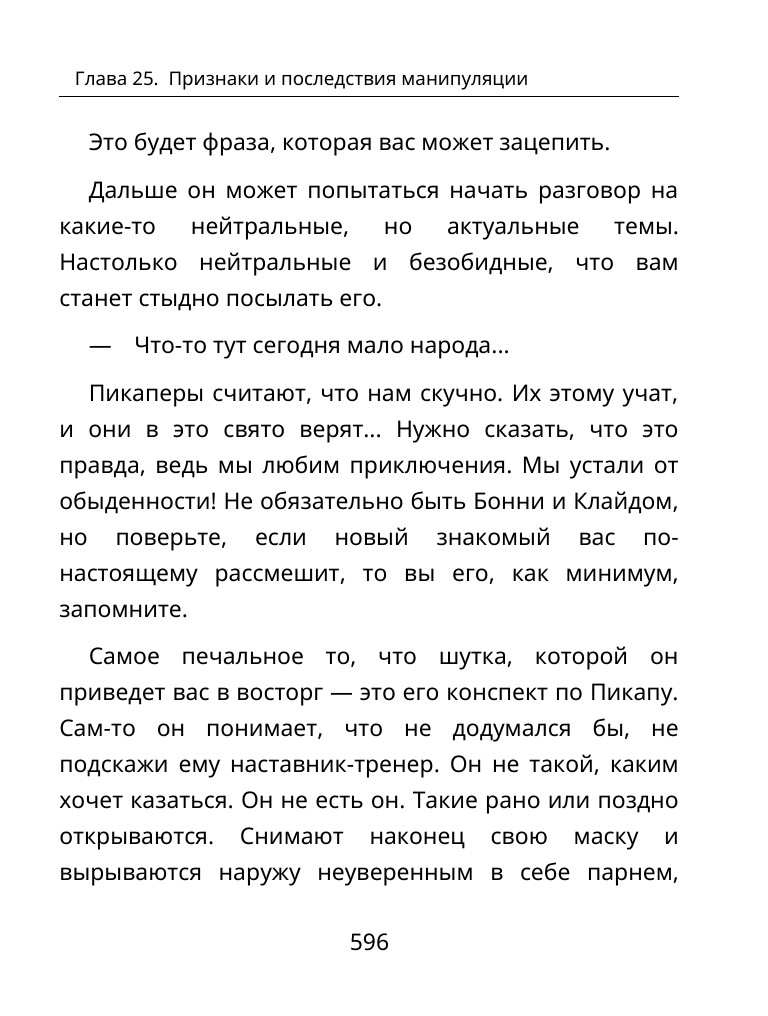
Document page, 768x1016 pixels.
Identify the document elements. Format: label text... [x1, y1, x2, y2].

list Что-то тут сегодня мало народа... [59, 329, 679, 361]
text Пикаперы считают, что нам скучно. Их этому учат, и они в это свято верят... Нужно сказать, что это правда, ведь мы любим приключения. Мы устали от обыденности! Не обязательно быть Бонни и Клайдом, но поверьте, если новый знакомый вас по-настоящему рассмешит, то вы его, как минимум, запомните. [59, 377, 679, 624]
text Самое печальное то, что шутка, которой он приведет вас в восторг — это его конспект по Пикапу. Сам-то он понимает, что не додумался бы, не подскажи ему наставник-тренер. Он не такой, каким хочет казаться. Он не есть он. Такие рано или поздно открываются. Снимают наконец свою маску и вырываются наружу неуверенным в себе парнем, [59, 640, 679, 887]
text Дальше он может попытаться начать разговор на какие-то нейтральные, но актуальные темы. Настолько нейтральные и безобидные, что вам станет стыдно посылать его. [59, 174, 679, 313]
text Это будет фраза, которая вас может зацепить. [59, 126, 679, 157]
